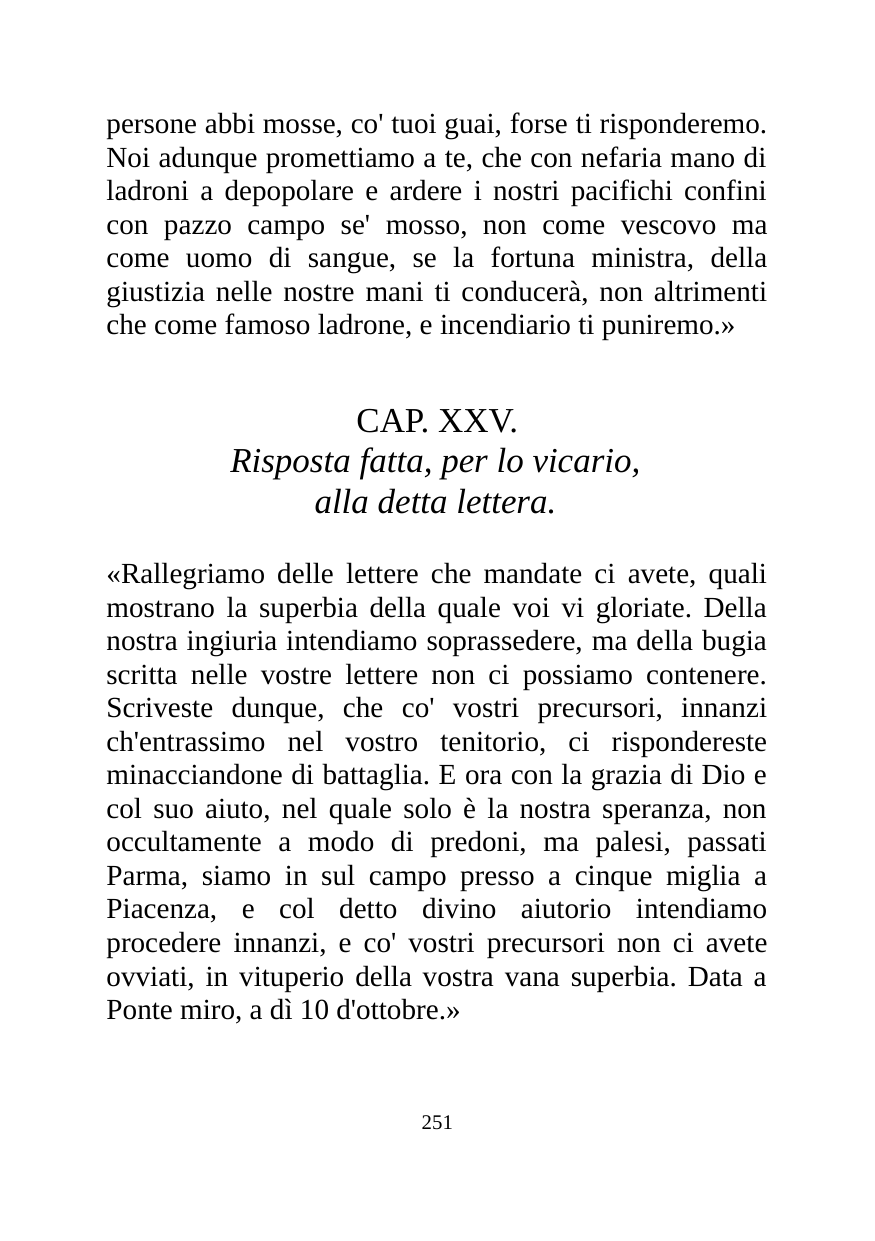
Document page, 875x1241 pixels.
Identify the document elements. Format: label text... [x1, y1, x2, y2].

subtitle CAP. XXV. Risposta fatta, per lo vicario, alla detta lettera. [106, 400, 768, 521]
text persone abbi mosse, co' tuoi guai, forse ti risponderemo. Noi adunque promettiamo a te, che con nefaria mano di ladroni a depopolare e ardere i nostri pacifichi confini con pazzo campo se' mosso, non come vescovo ma come uomo di sangue, se la fortuna ministra, della giustizia nelle nostre mani ti conducerà, non altrimenti che come famoso ladrone, e incendiario ti puniremo.» [106, 106, 768, 341]
text «Rallegriamo delle lettere che mandate ci avete, quali mostrano la superbia della quale voi vi gloriate. Della nostra ingiuria intendiamo soprassedere, ma della bugia scritta nelle vostre lettere non ci possiamo contenere. Scriveste dunque, che co' vostri precursori, innanzi ch'entrassimo nel vostro tenitorio, ci rispondereste minacciandone di battaglia. E ora con la grazia di Dio e col suo aiuto, nel quale solo è la nostra speranza, non occultamente a modo di predoni, ma palesi, passati Parma, siamo in sul campo presso a cinque miglia a Piacenza, e col detto divino aiutorio intendiamo procedere innanzi, e co' vostri precursori non ci avete ovviati, in vituperio della vostra vana superbia. Data a Ponte miro, a dì 10 d'ottobre.» [106, 556, 768, 1026]
